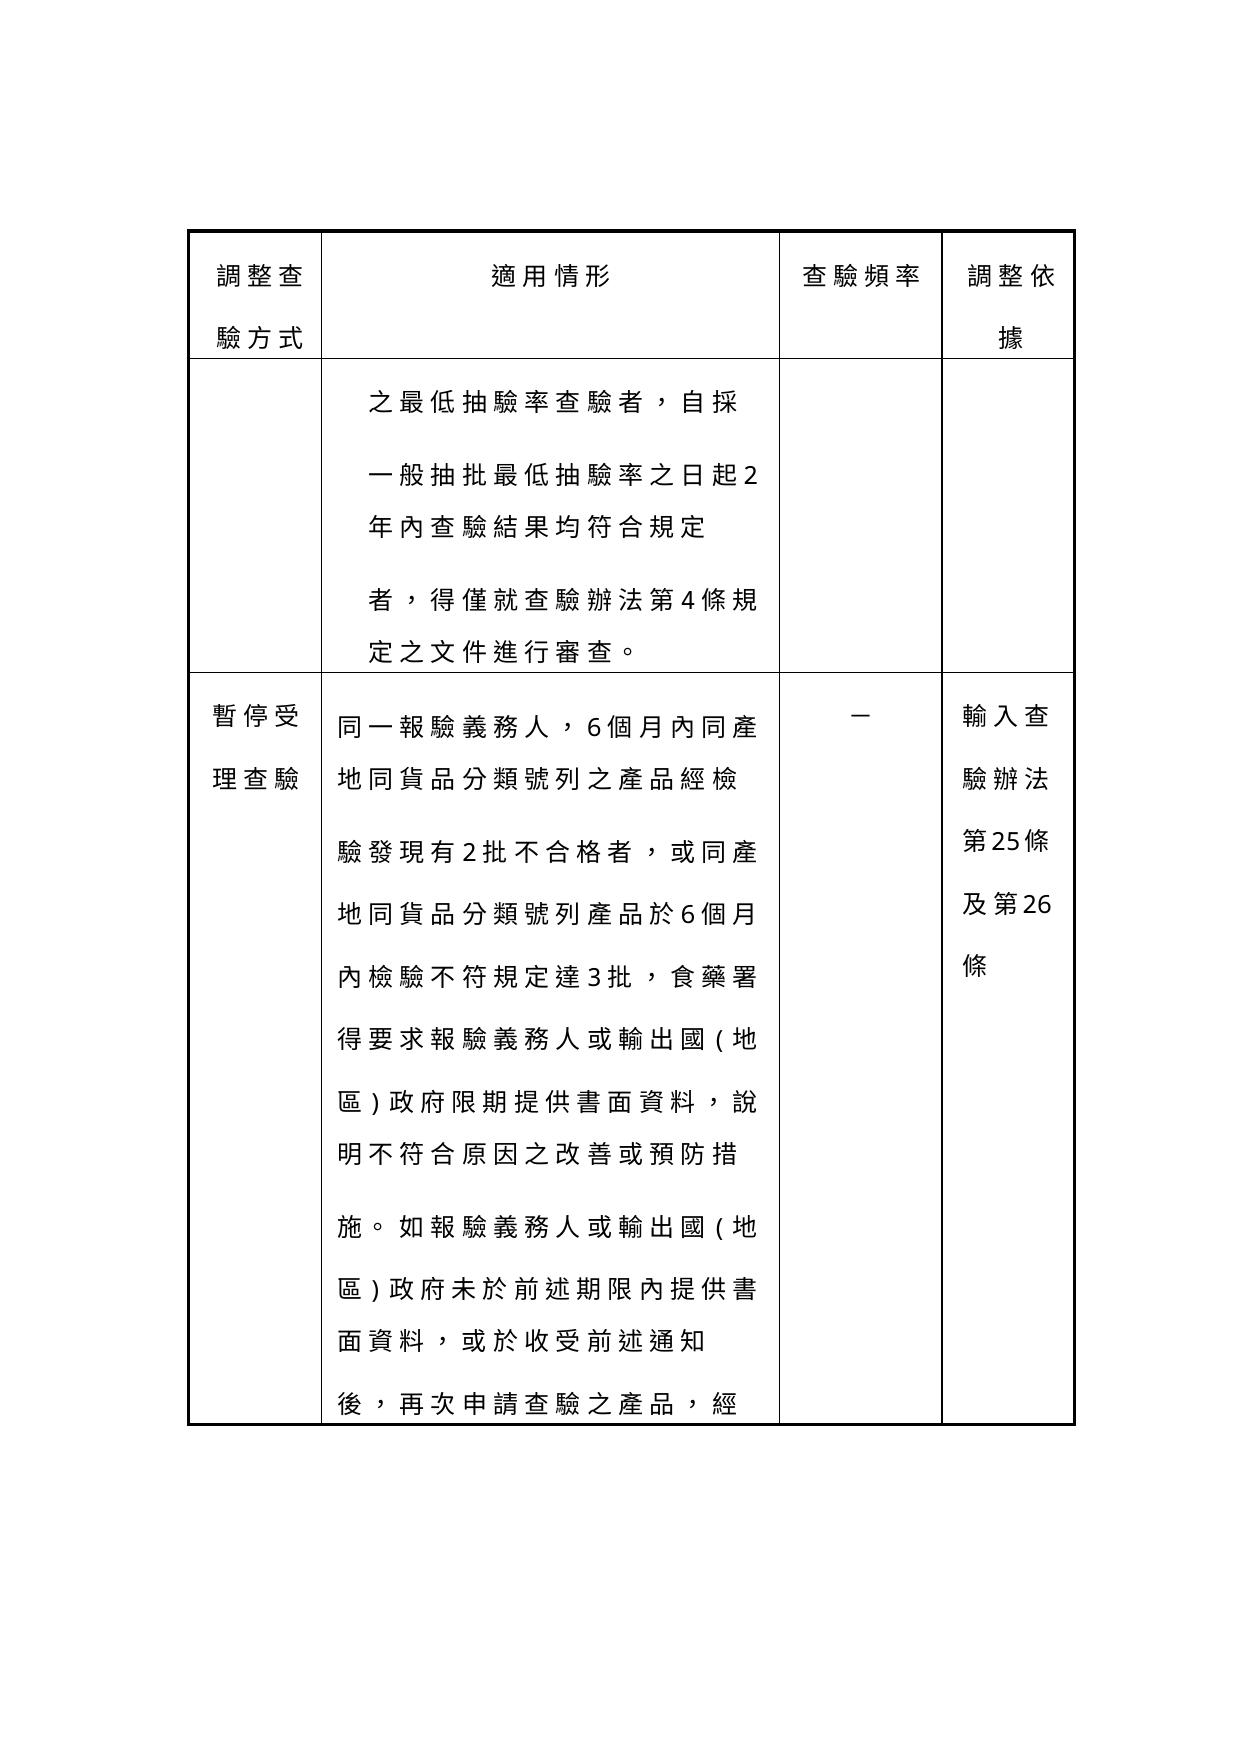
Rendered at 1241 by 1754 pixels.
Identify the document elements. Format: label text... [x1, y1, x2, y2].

table_cell [190, 359, 321, 671]
table_cell 輸入查驗辦法第25條及第26條 [943, 673, 1073, 1423]
table_header 適用情形 [322, 233, 779, 357]
table_cell 暫停受理查驗 [190, 673, 321, 1423]
table_cell 之最低抽驗率查驗者，自採一般抽批最低抽驗率之日起2年內查驗結果均符合規定者，得僅就查驗辦法第4條規定之文件進行審查。 [322, 359, 779, 671]
table_header 調整查驗方式 [190, 233, 321, 357]
table_cell － [780, 673, 941, 1423]
table_header 查驗頻率 [780, 233, 941, 357]
table_header 調整依據 [943, 233, 1073, 357]
table_cell [780, 359, 941, 671]
table_cell 同一報驗義務人，6個月內同產地同貨品分類號列之產品經檢驗發現有2批不合格者，或同產地同貨品分類號列產品於6個月內檢驗不符規定達3批，食藥署得要求報驗義務人或輸出國(地區)政府限期提供書面資料，說明不符合原因之改善或預防措施。如報驗義務人或輸出國(地區)政府未於前述期限內提供書面資料，或於收受前述通知後，再次申請查驗之產品，經 [322, 673, 779, 1423]
table_cell [943, 359, 1073, 671]
